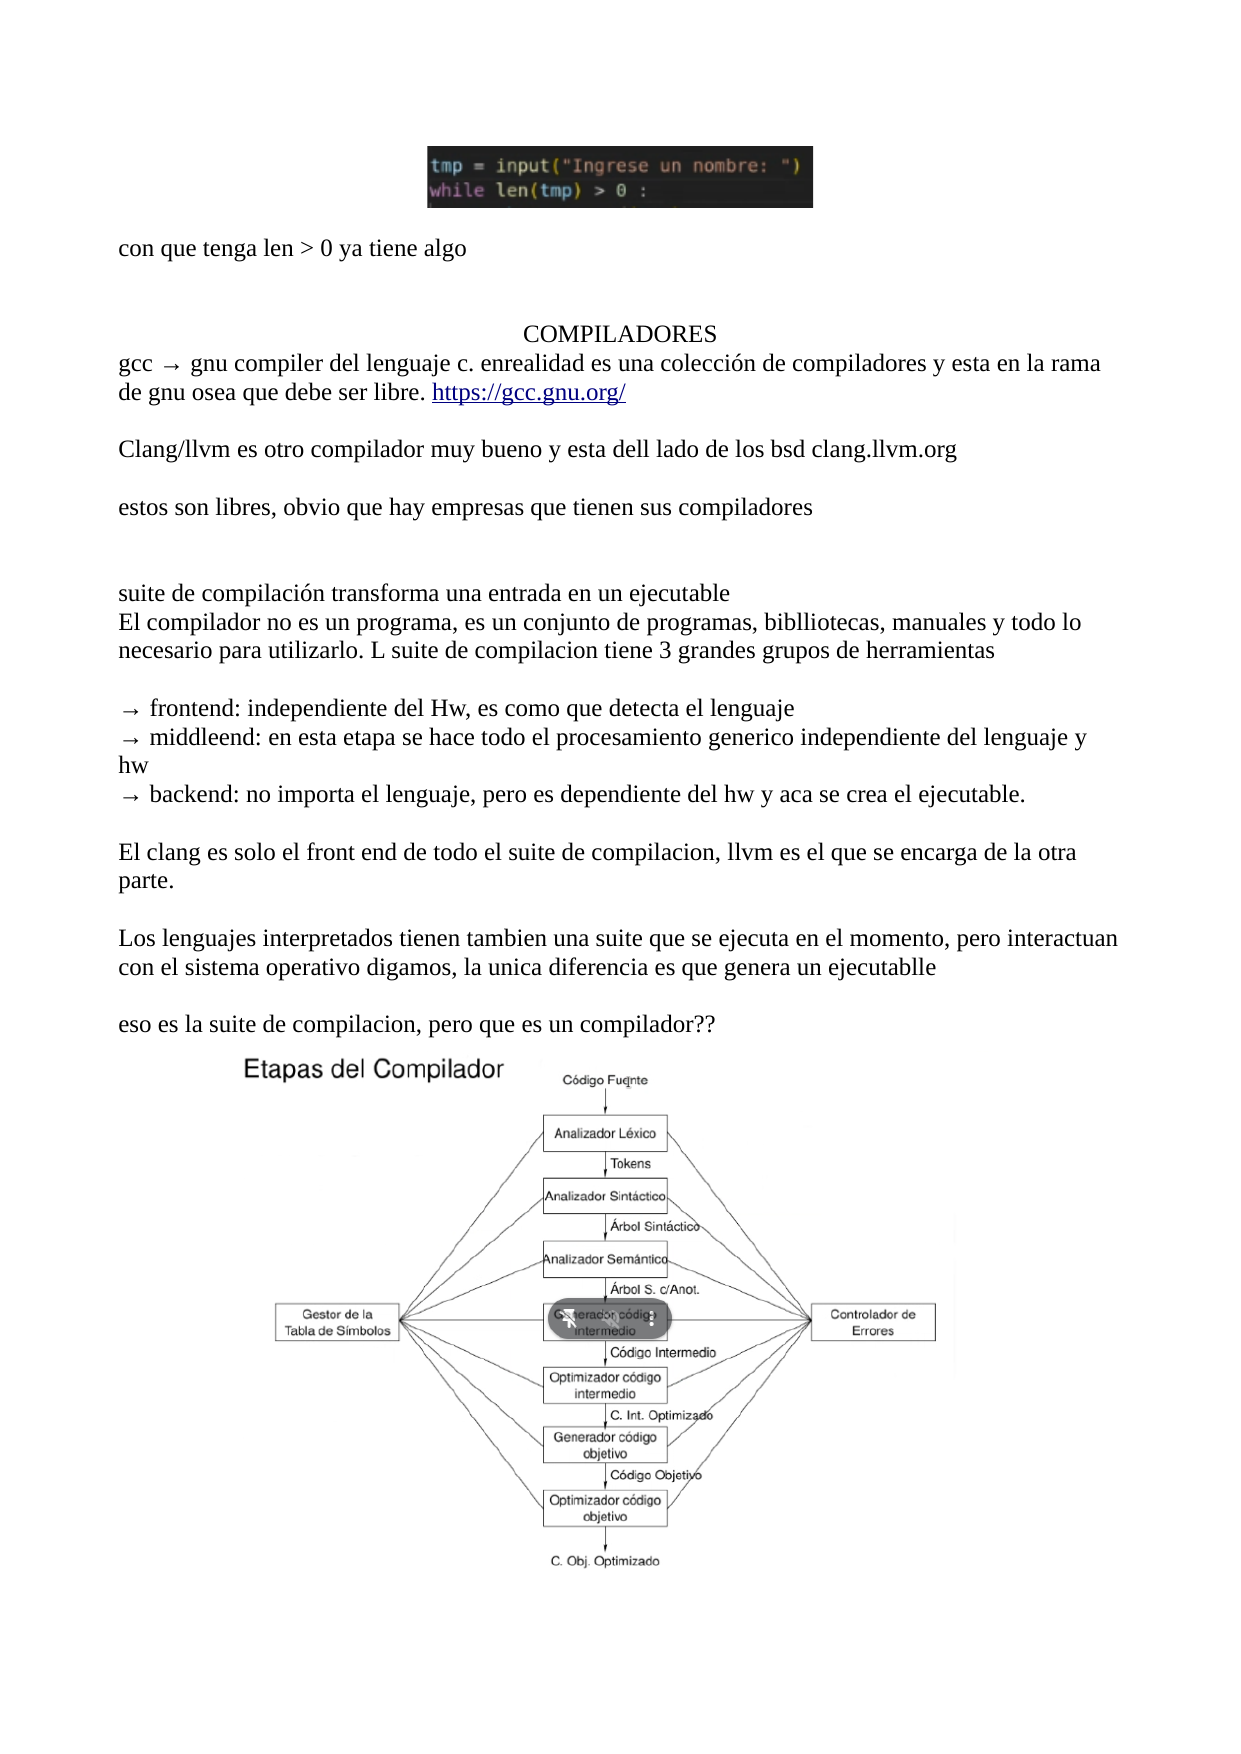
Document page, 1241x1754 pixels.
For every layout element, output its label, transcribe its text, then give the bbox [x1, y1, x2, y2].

picture [228, 1051, 1012, 1579]
text Los lenguajes interpretados tienen tambien una suite que se ejecuta en el momento, pero interactuan con el sistema operativo digamos, la unica diferencia es que genera un ejecutablle [118, 923, 1122, 981]
text → backend: no importa el lenguaje, pero es dependiente del hw y aca se crea el ejecutable. [118, 779, 1122, 808]
text estos son libres, obvio que hay empresas que tienen sus compiladores [118, 492, 1122, 521]
text eso es la suite de compilacion, pero que es un compilador?? [118, 1009, 1122, 1038]
text COMPILADORES [118, 319, 1122, 348]
text → frontend: independiente del Hw, es como que detecta el lenguaje [118, 693, 1122, 722]
text → middleend: en esta etapa se hace todo el procesamiento generico independiente del lenguaje y hw [118, 722, 1122, 779]
text Clang/llvm es otro compilador muy bueno y esta dell lado de los bsd clang.llvm.org [118, 434, 1122, 463]
text gcc → gnu compiler del lenguaje c. enrealidad es una colección de compiladores y esta en la rama de gnu osea que debe ser libre. https://gcc.gnu.org/ [118, 348, 1122, 406]
text El compilador no es un programa, es un conjunto de programas, biblliotecas, manuales y todo lo necesario para utilizarlo. L suite de compilacion tiene 3 grandes grupos de herramientas [118, 607, 1122, 664]
picture [427, 146, 814, 208]
text suite de compilación transforma una entrada en un ejecutable [118, 578, 1122, 607]
text con que tenga len > 0 ya tiene algo [118, 233, 1122, 262]
text El clang es solo el front end de todo el suite de compilacion, llvm es el que se encarga de la otra parte. [118, 837, 1122, 894]
